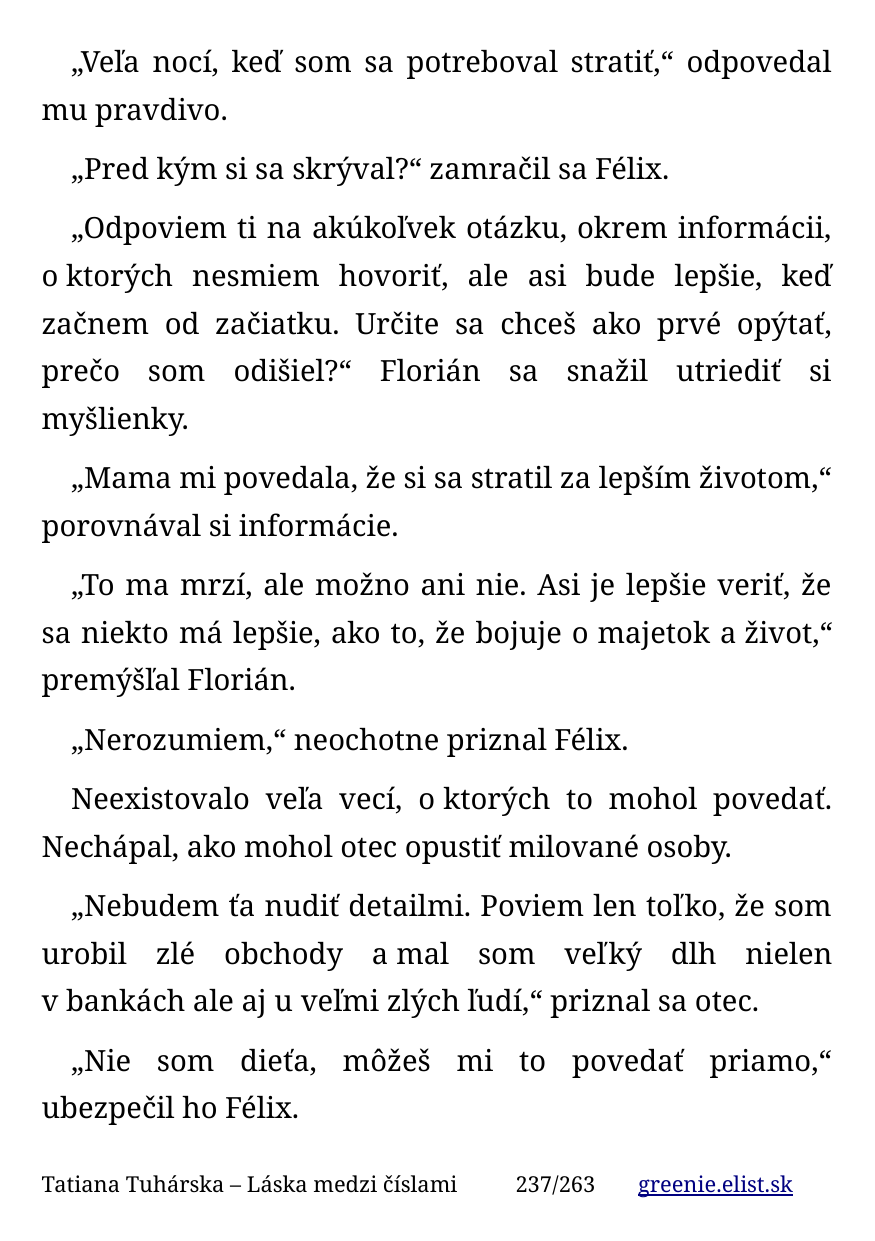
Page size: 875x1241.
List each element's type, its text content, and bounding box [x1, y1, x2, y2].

text „Pred kým si sa skrýval?“ zamračil sa Félix. [41, 148, 833, 188]
text Neexistovalo veľa vecí, o ktorých to mohol povedať. Nechápal, ako mohol otec opustiť milované osoby. [41, 778, 833, 866]
text „Nebudem ťa nudiť detailmi. Poviem len toľko, že som urobil zlé obchody a mal som veľký dlh nielen v bankách ale aj u veľmi zlých ľudí,“ priznal sa otec. [41, 885, 833, 1020]
text „Nerozumiem,“ neochotne priznal Félix. [41, 719, 833, 759]
text „Mama mi povedala, že si sa stratil za lepším životom,“ porovnával si informácie. [41, 457, 833, 545]
text „Nie som dieťa, môžeš mi to povedať priamo,“ ubezpečil ho Félix. [41, 1040, 833, 1127]
text „Odpoviem ti na akúkoľvek otázku, okrem informácii, o ktorých nesmiem hovoriť, ale asi bude lepšie, keď začnem od začiatku. Určite sa chceš ako prvé opýtať, prečo som odišiel?“ Florián sa snažil utriediť si myšlienky. [41, 208, 833, 438]
text „Veľa nocí, keď som sa potreboval stratiť,“ odpovedal mu pravdivo. [41, 41, 833, 129]
text „To ma mrzí, ale možno ani nie. Asi je lepšie veriť, že sa niekto má lepšie, ako to, že bojuje o majetok a život,“ premýšľal Florián. [41, 564, 833, 699]
